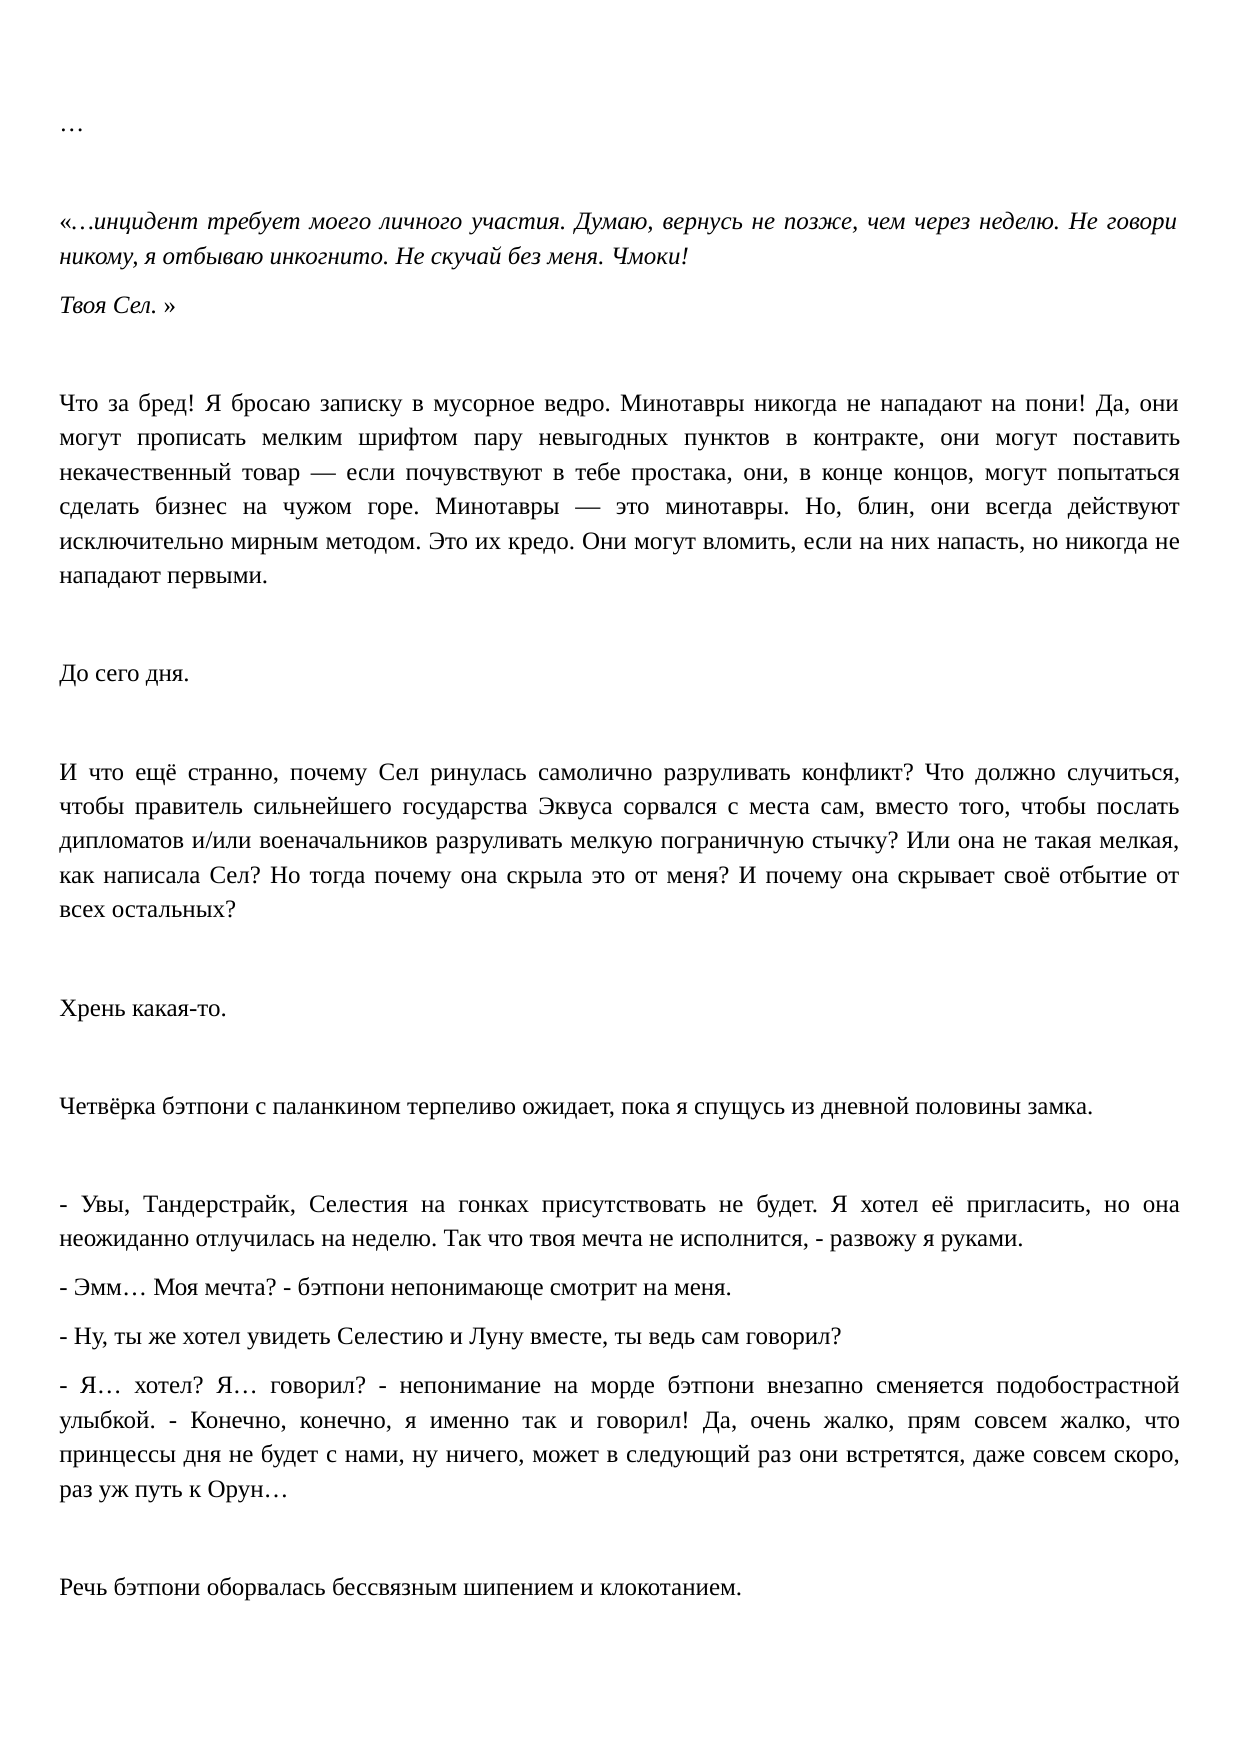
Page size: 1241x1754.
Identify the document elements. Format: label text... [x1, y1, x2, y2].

text Что за бред! Я бросаю записку в мусорное ведро. Минотавры никогда не нападают на пони! Да, они могут прописать мелким шрифтом пару невыгодных пунктов в контракте, они могут поставить некачественный товар — если почувствуют в тебе простака, они, в конце концов, могут попытаться сделать бизнес на чужом горе. Минотавры — это минотавры. Но, блин, они всегда действуют исключительно мирным методом. Это их кредо. Они могут вломить, если на них напасть, но никогда не нападают первыми. [59, 388, 1181, 589]
text - Ну, ты же хотел увидеть Селестию и Луну вместе, ты ведь сам говорил? [59, 1321, 1181, 1350]
text Четвёрка бэтпони с паланкином терпеливо ожидает, пока я спущусь из дневной половины замка. [59, 1091, 1181, 1119]
text … [59, 108, 1181, 137]
text Хрень какая-то. [59, 993, 1181, 1021]
text До сего дня. [59, 658, 1181, 687]
text Речь бэтпони оборвалась бессвязным шипением и клокотанием. [59, 1572, 1181, 1601]
text - Увы, Тандерстрайк, Селестия на гонках присутствовать не будет. Я хотел её пригласить, но она неожиданно отлучилась на неделю. Так что твоя мечта не исполнится, - развожу я руками. [59, 1189, 1181, 1252]
text И что ещё странно, почему Сел ринулась самолично разруливать конфликт? Что должно случиться, чтобы правитель сильнейшего государства Эквуса сорвался с места сам, вместо того, чтобы послать дипломатов и/или военачальников разруливать мелкую пограничную стычку? Или она не такая мелкая, как написала Сел? Но тогда почему она скрыла это от меня? И почему она скрывает своё отбытие от всех остальных? [59, 757, 1181, 923]
text «…инцидент требует моего личного участия. Думаю, вернусь не позже, чем через неделю. Не говори никому, я отбываю инкогнито. Не скучай без меня. Чмоки! [59, 206, 1181, 269]
text - Я… хотел? Я… говорил? - непонимание на морде бэтпони внезапно сменяется подобострастной улыбкой. - Конечно, конечно, я именно так и говорил! Да, очень жалко, прям совсем жалко, что принцессы дня не будет с нами, ну ничего, может в следующий раз они встретятся, даже совсем скоро, раз уж путь к Орун… [59, 1371, 1181, 1503]
text - Эмм… Моя мечта? - бэтпони непонимающе смотрит на меня. [59, 1272, 1181, 1301]
text Твоя Сел. » [59, 290, 1181, 318]
